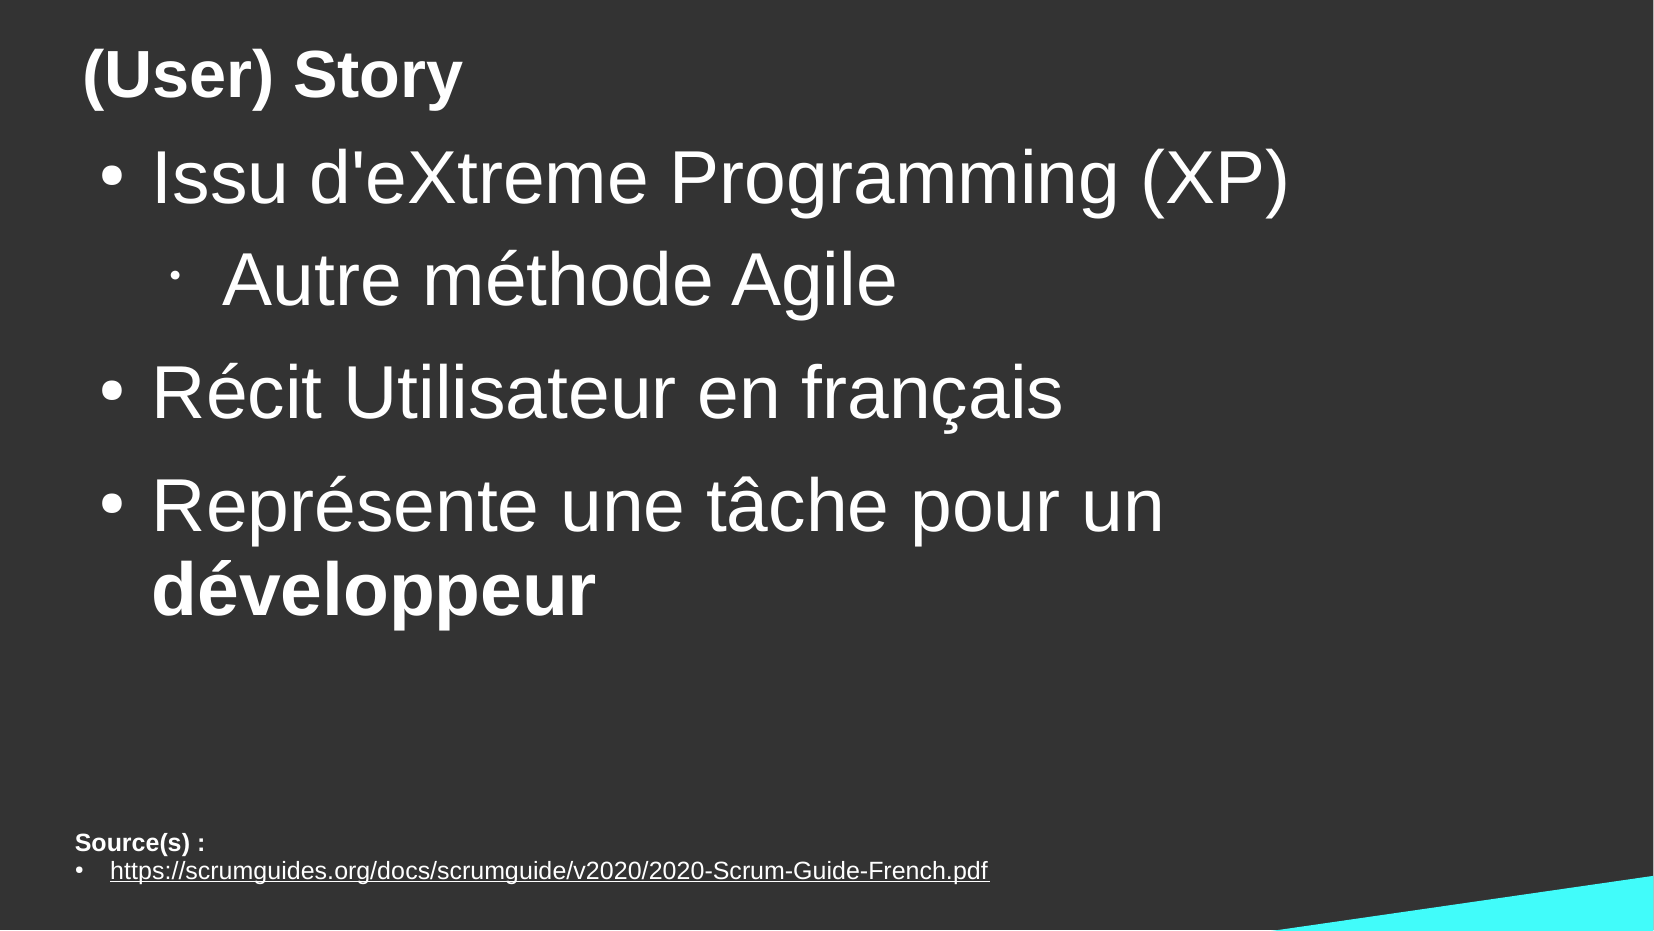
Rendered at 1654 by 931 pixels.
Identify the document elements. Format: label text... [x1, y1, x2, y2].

list Issu d'eXtreme Programming (XP) Autre méthode Agile Récit Utilisateur en français Représente une tâche pour un développeur [80, 135, 1620, 777]
text_box Source(s) : https://scrumguides.org/docs/scrumguide/v2020/2020-Scrum-Guide-French.pdf [60, 821, 1546, 921]
title (User) Story [82, 37, 1571, 122]
text_box [1271, 875, 1654, 931]
